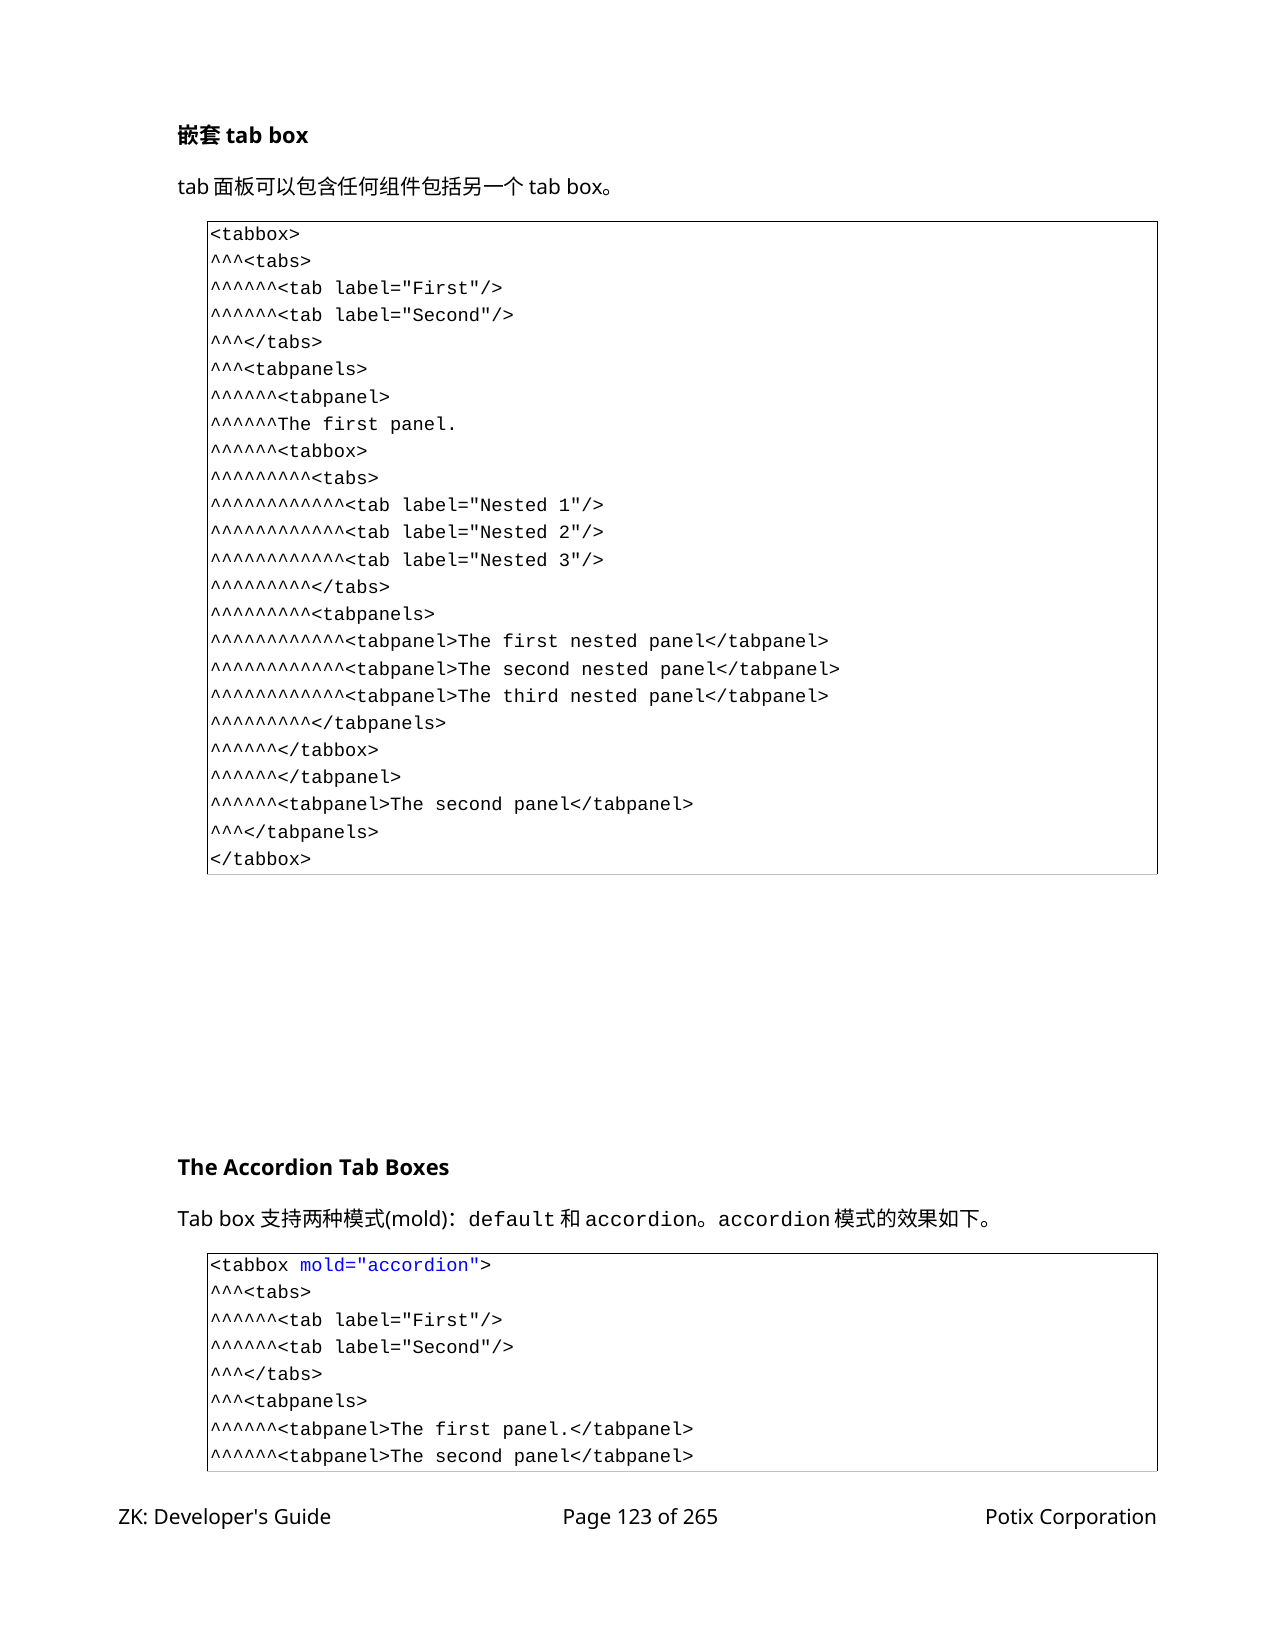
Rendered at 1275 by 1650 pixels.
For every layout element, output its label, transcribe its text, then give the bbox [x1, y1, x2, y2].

text ^^^^^^ ^^^</tabpanels> [208, 711, 1157, 735]
text ^^^<tabs> [208, 1280, 1157, 1305]
text ^^^^^^ ^^^^^^<tabpanel>The first nested panel</tabpanel> [208, 629, 1157, 653]
text ^^^</tabs> [208, 1362, 1157, 1386]
text ^^^^^^</tabbox> [208, 738, 1157, 762]
text ^^^<tabs> [208, 248, 1157, 273]
text ^^^^^^ ^^^^^^<tab label="Nested 2"/> [208, 520, 1157, 545]
text ^^^^^^ ^^^^^^<tab label="Nested 1"/> [208, 493, 1157, 517]
text ^^^^^^<tab label="Second"/> [208, 1335, 1157, 1359]
text ^^^^^^<tabpanel> [208, 384, 1157, 409]
text <tabbox mold="accordion"> [208, 1254, 1157, 1277]
subtitle 嵌套tab box [177, 118, 1157, 150]
text ^^^<tabpanels> [208, 357, 1157, 382]
text ^^^</tabpanels> [208, 819, 1157, 844]
text ^^^^^^ ^^^^^^<tabpanel>The third nested panel</tabpanel> [208, 683, 1157, 708]
text ^^^^^^<tab label="Second"/> [208, 303, 1157, 327]
text Tab box 支持两种模式(mold)：default和accordion。accordion模式的效果如下。 [177, 1202, 1157, 1233]
text ^^^^^^<tabpanel>The second panel</tabpanel> [208, 1443, 1157, 1471]
text <tabbox> [208, 222, 1157, 246]
text ^^^^^^ ^^^^^^<tab label="Nested 3"/> [208, 548, 1157, 572]
text tab面板可以包含任何组件包括另一个tab box。 [177, 171, 1157, 201]
text ^^^^^^ ^^^<tabs> [208, 466, 1157, 490]
text ^^^^^^ ^^^^^^<tabpanel>The second nested panel</tabpanel> [208, 656, 1157, 681]
subtitle The Accordion Tab Boxes [177, 1152, 1157, 1182]
text ^^^^^^</tabpanel> [208, 765, 1157, 789]
text ^^^^^^<tab label="First"/> [208, 1308, 1157, 1332]
text ^^^^^^ ^^^<tabpanels> [208, 602, 1157, 626]
text ^^^</tabs> [208, 330, 1157, 354]
text ^^^^^^<tabpanel>The second panel</tabpanel> [208, 792, 1157, 817]
text ^^^^^^<tabpanel>The first panel.</tabpanel> [208, 1416, 1157, 1441]
text </tabbox> [208, 847, 1157, 874]
text ^^^^^^<tab label="First"/> [208, 276, 1157, 300]
text ^^^^^^<tabbox> [208, 439, 1157, 463]
text ^^^^^^The first panel. [208, 412, 1157, 436]
text ^^^^^^ ^^^</tabs> [208, 575, 1157, 599]
text ^^^<tabpanels> [208, 1389, 1157, 1413]
